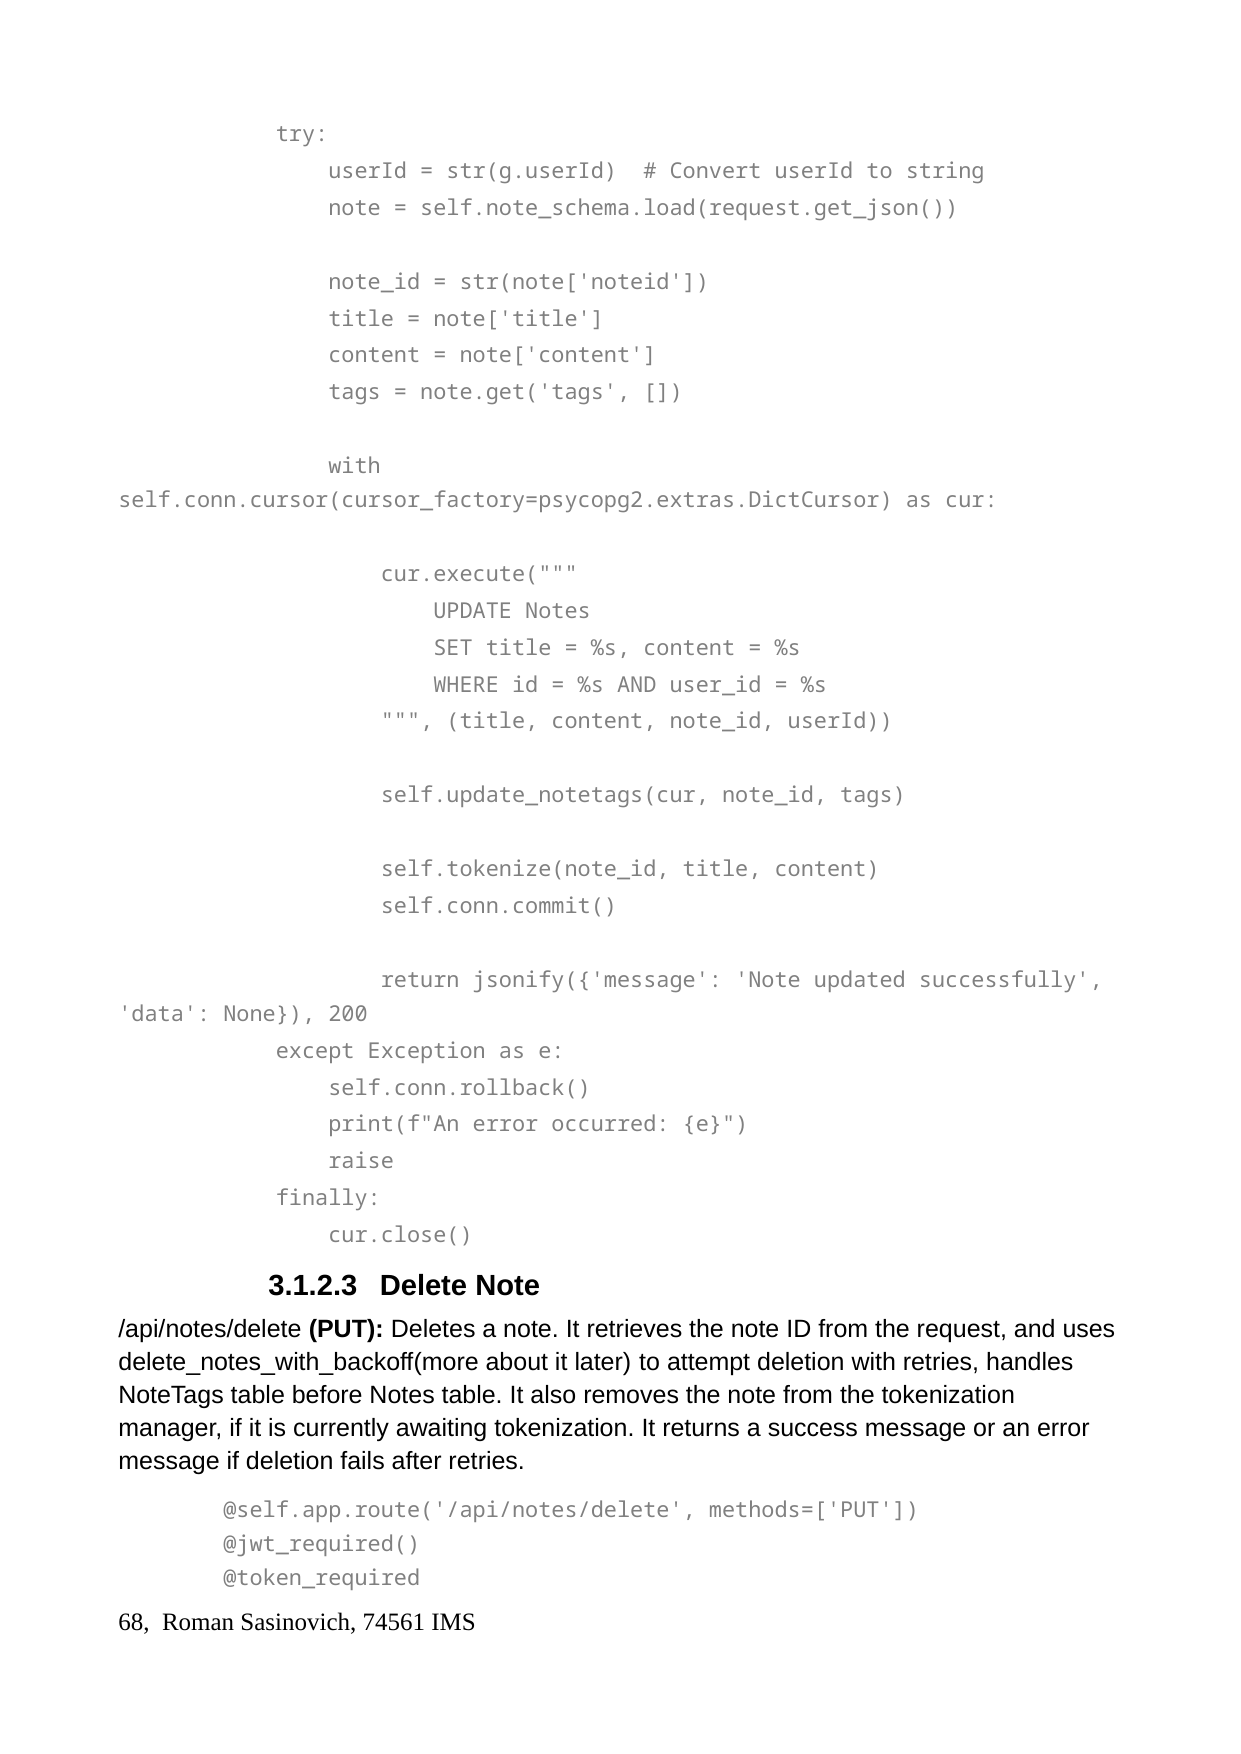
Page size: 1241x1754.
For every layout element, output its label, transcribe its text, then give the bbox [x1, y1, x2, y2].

text note = self.note_schema.load(request.get_json()) [118, 192, 1122, 222]
text title = note['title'] [118, 302, 1122, 332]
text self.conn.rollback() [118, 1071, 1122, 1101]
text raise [118, 1145, 1122, 1175]
text WHERE id = %s AND user_id = %s [118, 668, 1122, 698]
text try: [118, 118, 1122, 148]
text UPDATE Notes [118, 595, 1122, 624]
text except Exception as e: [118, 1034, 1122, 1064]
text note_id = str(note['noteid']) [118, 266, 1122, 295]
text self.conn.commit() [118, 890, 1122, 919]
text tags = note.get('tags', []) [118, 376, 1122, 406]
text self.update_notetags(cur, note_id, tags) [118, 779, 1122, 809]
text /api/notes/delete (PUT): Deletes a note. It retrieves the note ID from the request, and uses delete_notes_with_backoff(more about it later) to attempt deletion with retries, handles NoteTags table before Notes table. It also removes the note from the tokenization manager, if it is currently awaiting tokenization. It returns a success message or an error message if deletion fails after retries. [118, 1314, 1122, 1475]
text print(f"An error occurred: {e}") [118, 1108, 1122, 1138]
text content = note['content'] [118, 339, 1122, 369]
text @jwt_required() [118, 1528, 1122, 1558]
text with self.conn.cursor(cursor_factory=psycopg2.extras.DictCursor) as cur: [118, 450, 1122, 514]
text self.tokenize(note_id, title, content) [118, 853, 1122, 883]
text finally: [118, 1182, 1122, 1212]
text return jsonify({'message': 'Note updated successfully', 'data': None}), 200 [118, 963, 1122, 1027]
text cur.execute(""" [118, 558, 1122, 588]
text SET title = %s, content = %s [118, 632, 1122, 661]
text @token_required [118, 1562, 1122, 1592]
text cur.close() [118, 1219, 1122, 1249]
subtitle Delete Note [268, 1268, 1122, 1302]
text """, (title, content, note_id, userId)) [118, 705, 1122, 735]
text @self.app.route('/api/notes/delete', methods=['PUT']) [118, 1494, 1122, 1524]
text userId = str(g.userId) # Convert userId to string [118, 155, 1122, 185]
